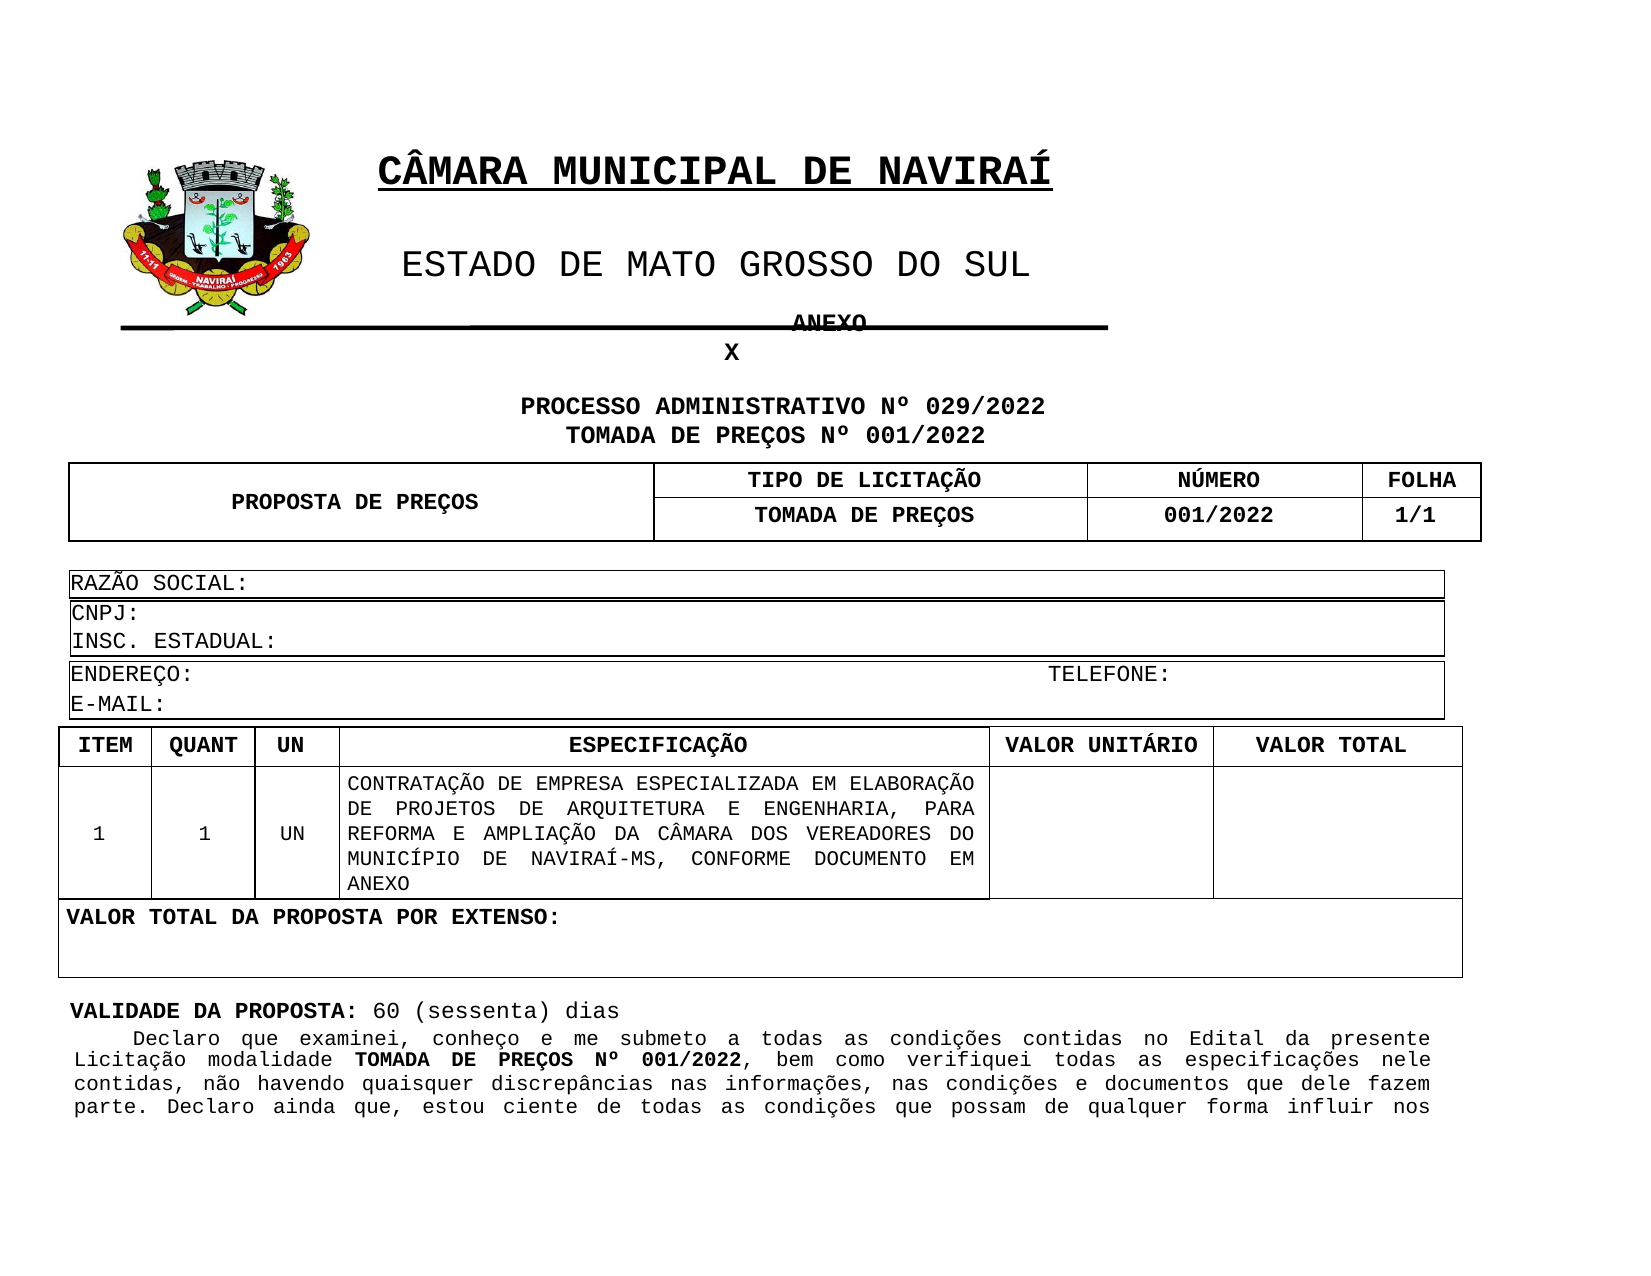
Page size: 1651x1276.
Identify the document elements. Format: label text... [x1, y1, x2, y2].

table_cell 1 [59, 767, 151, 898]
table_header VALOR UNITÁRIO [990, 727, 1213, 766]
table_header ESPECIFICAÇÃO [340, 728, 989, 766]
text ANEXO X [724, 331, 867, 368]
table_header VALOR TOTAL [1214, 727, 1462, 766]
table_cell CONTRATAÇÃO DE EMPRESA ESPECIALIZADA EM ELABORAÇÃO DE PROJETOS DE ARQUITETURA E ENGENHARIA, PARA REFORMA E AMPLIAÇÃO DA CÂMARA DOS VEREADORES DO MUNICÍPIO DE NAVIRAÍ-MS, CONFORME DOCUMENTO EM ANEXO [340, 767, 989, 898]
text Declaro que examinei, conheço e me submeto a todas as condições contidas no Edital da presente Licitação modalidade TOMADA DE PREÇOS Nº 001/2022, bem como verifiquei todas as especificações nele contidas, não havendo quaisquer discrepâncias nas informações, nas condições e documentos que dele fazem parte. Declaro ainda que, estou ciente de todas as condições que possam de qualquer forma influir nos [73, 1027, 1431, 1119]
table_cell [1214, 767, 1462, 898]
table_cell [990, 767, 1213, 898]
table_cell 1 [152, 767, 254, 898]
text E-MAIL: [70, 691, 1444, 718]
table_header ITEM [60, 728, 151, 766]
table_cell 001/2022 [1088, 498, 1362, 540]
table_header QUANT [152, 728, 254, 766]
text CÂMARA MUNICIPAL DE NAVIRAÍ [70, 150, 1385, 197]
table_header FOLHA [1363, 464, 1480, 496]
text ANEXO X [724, 311, 867, 325]
table_cell [1214, 899, 1462, 977]
table_cell 1/1 [1363, 498, 1480, 540]
table_cell UN [256, 767, 339, 898]
table_header UN [256, 728, 339, 766]
subtitle PROCESSO ADMINISTRATIVO Nº 029/2022 TOMADA DE PREÇOS Nº 001/2022 [468, 393, 1097, 451]
text INSC. ESTADUAL: [71, 627, 1444, 655]
text [70, 241, 120, 288]
text CNPJ: [71, 602, 1444, 627]
table_header TIPO DE LICITAÇÃO [655, 464, 1087, 496]
subtitle VALIDADE DA PROPOSTA: 60 (sessenta) dias [70, 999, 1413, 1025]
text ESTADO DE MATO GROSSO DO SUL [310, 241, 1445, 288]
table_cell TOMADA DE PREÇOS [655, 498, 1087, 540]
table_cell [989, 899, 1214, 977]
table_header NÚMERO [1088, 464, 1362, 496]
text ENDEREÇO: TELEFONE: [70, 662, 1444, 688]
text RAZÃO SOCIAL: [70, 571, 1444, 597]
table_header PROPOSTA DE PREÇOS [70, 464, 653, 540]
table_cell VALOR TOTAL DA PROPOSTA POR EXTENSO: [59, 900, 989, 977]
